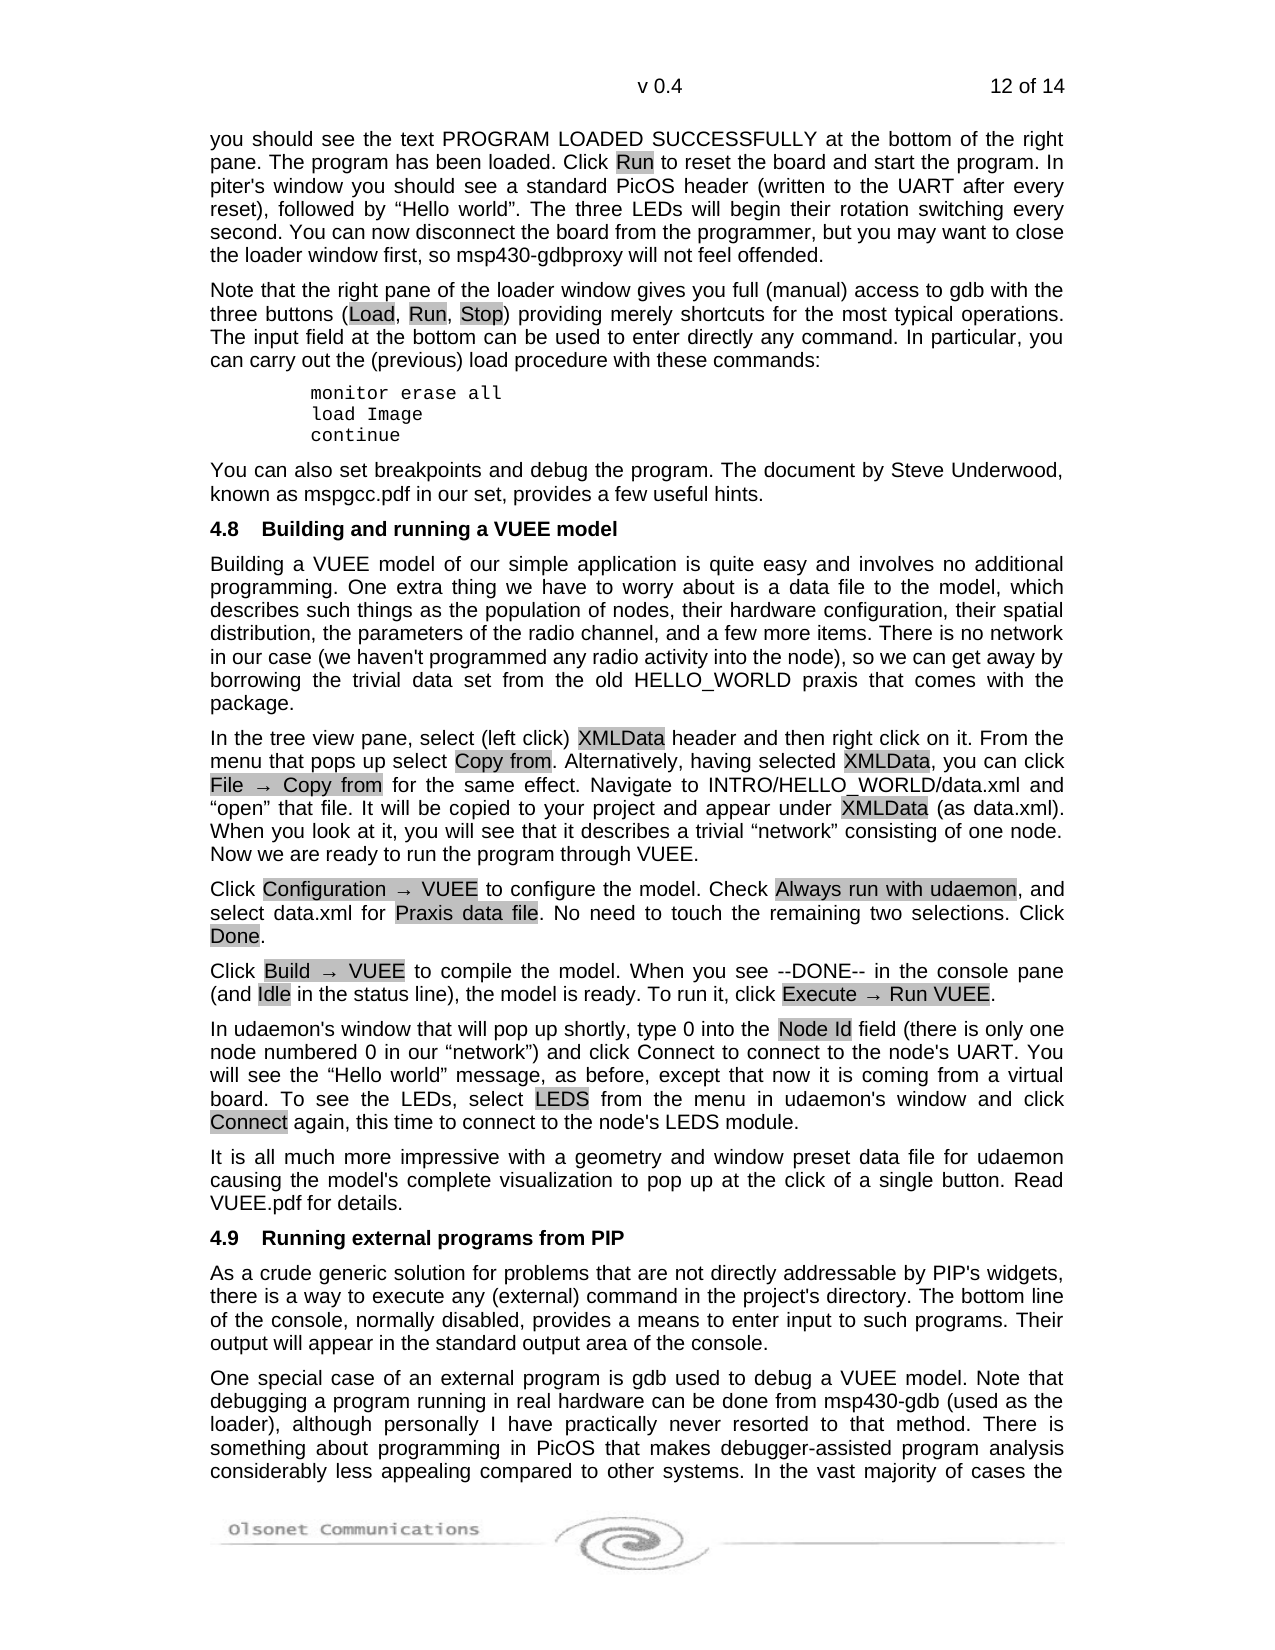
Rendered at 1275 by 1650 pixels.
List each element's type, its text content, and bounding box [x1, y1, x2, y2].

text load Image [310, 405, 1065, 426]
subtitle Running external programs from PIP [210, 1227, 1065, 1250]
text Note that the right pane of the loader window gives you full (manual) access to gdb with the three buttons (Load, Run, Stop) providing merely shortcuts for the most typical operations. The input field at the bottom can be used to enter directly any command. In particular, you can carry out the (previous) load procedure with these commands: [210, 279, 1065, 372]
text One special case of an external program is gdb used to debug a VUEE model. Note that debugging a program running in real hardware can be done from msp430-gdb (used as the loader), although personally I have practically never resorted to that method. There is something about programming in PicOS that makes debugger-assisted program analysis considerably less appealing compared to other systems. In the vast majority of cases the [210, 1367, 1065, 1483]
text You can also set breakpoints and debug the program. The document by Steve Underwood, known as mspgcc.pdf in our set, provides a few useful hints. [210, 459, 1065, 506]
text As a crude generic solution for problems that are not directly addressable by PIP's widgets, there is a way to execute any (external) command in the project's directory. The bottom line of the console, normally disabled, provides a means to enter input to such programs. Their output will appear in the standard output area of the console. [210, 1262, 1065, 1355]
text In the tree view pane, select (left click) XMLData header and then right click on it. From the menu that pops up select Copy from. Alternatively, having selected XMLData, you can click File → Copy from for the same effect. Navigate to INTRO/HELLO_WORLD/data.xml and “open” that file. It will be copied to your project and appear under XMLData (as data.xml). When you look at it, you will see that it describes a trivial “network” consisting of one node. Now we are ready to run the program through VUEE. [210, 727, 1065, 866]
text monitor erase all [310, 383, 1065, 405]
subtitle Building and running a VUEE model [210, 517, 1065, 541]
text Click Configuration → VUEE to configure the model. Check Always run with udaemon, and select data.xml for Praxis data file. No need to touch the remaining two selections. Click Done. [210, 878, 1065, 947]
text In udaemon's window that will pop up shortly, type 0 into the Node Id field (there is only one node numbered 0 in our “network”) and click Connect to connect to the node's UART. You will see the “Hello world” message, as before, except that now it is coming from a virtual board. To see the LEDs, select LEDS from the menu in udaemon's window and click Connect again, this time to connect to the node's LEDS module. [210, 1017, 1065, 1134]
text Building a VUEE model of our simple application is quite easy and involves no additional programming. One extra thing we have to worry about is a data file to the model, which describes such things as the population of nodes, their hardware configuration, their spatial distribution, the parameters of the radio channel, and a few more items. There is no network in our case (we haven't programmed any radio activity into the node), so we can get away by borrowing the trivial data set from the old HELLO_WORLD praxis that comes with the package. [210, 552, 1065, 715]
text It is all much more impressive with a geometry and window preset data file for udaemon causing the model's complete visualization to pop up at the click of a single button. Read VUEE.pdf for details. [210, 1145, 1065, 1215]
text continue [310, 426, 1065, 447]
picture [210, 1501, 1065, 1593]
text Click Build → VUEE to compile the model. When you see --DONE-- in the console pane (and Idle in the status line), the model is ready. To run it, click Execute → Run VUEE. [210, 959, 1065, 1006]
text you should see the text PROGRAM LOADED SUCCESSFULLY at the bottom of the right pane. The program has been loaded. Click Run to reset the board and start the program. In piter's window you should see a standard PicOS header (written to the UART after every reset), followed by “Hello world”. The three LEDs will begin their rotation switching every second. You can now disconnect the board from the programmer, but you may want to close the loader window first, so msp430-gdbproxy will not feel offended. [210, 128, 1065, 267]
